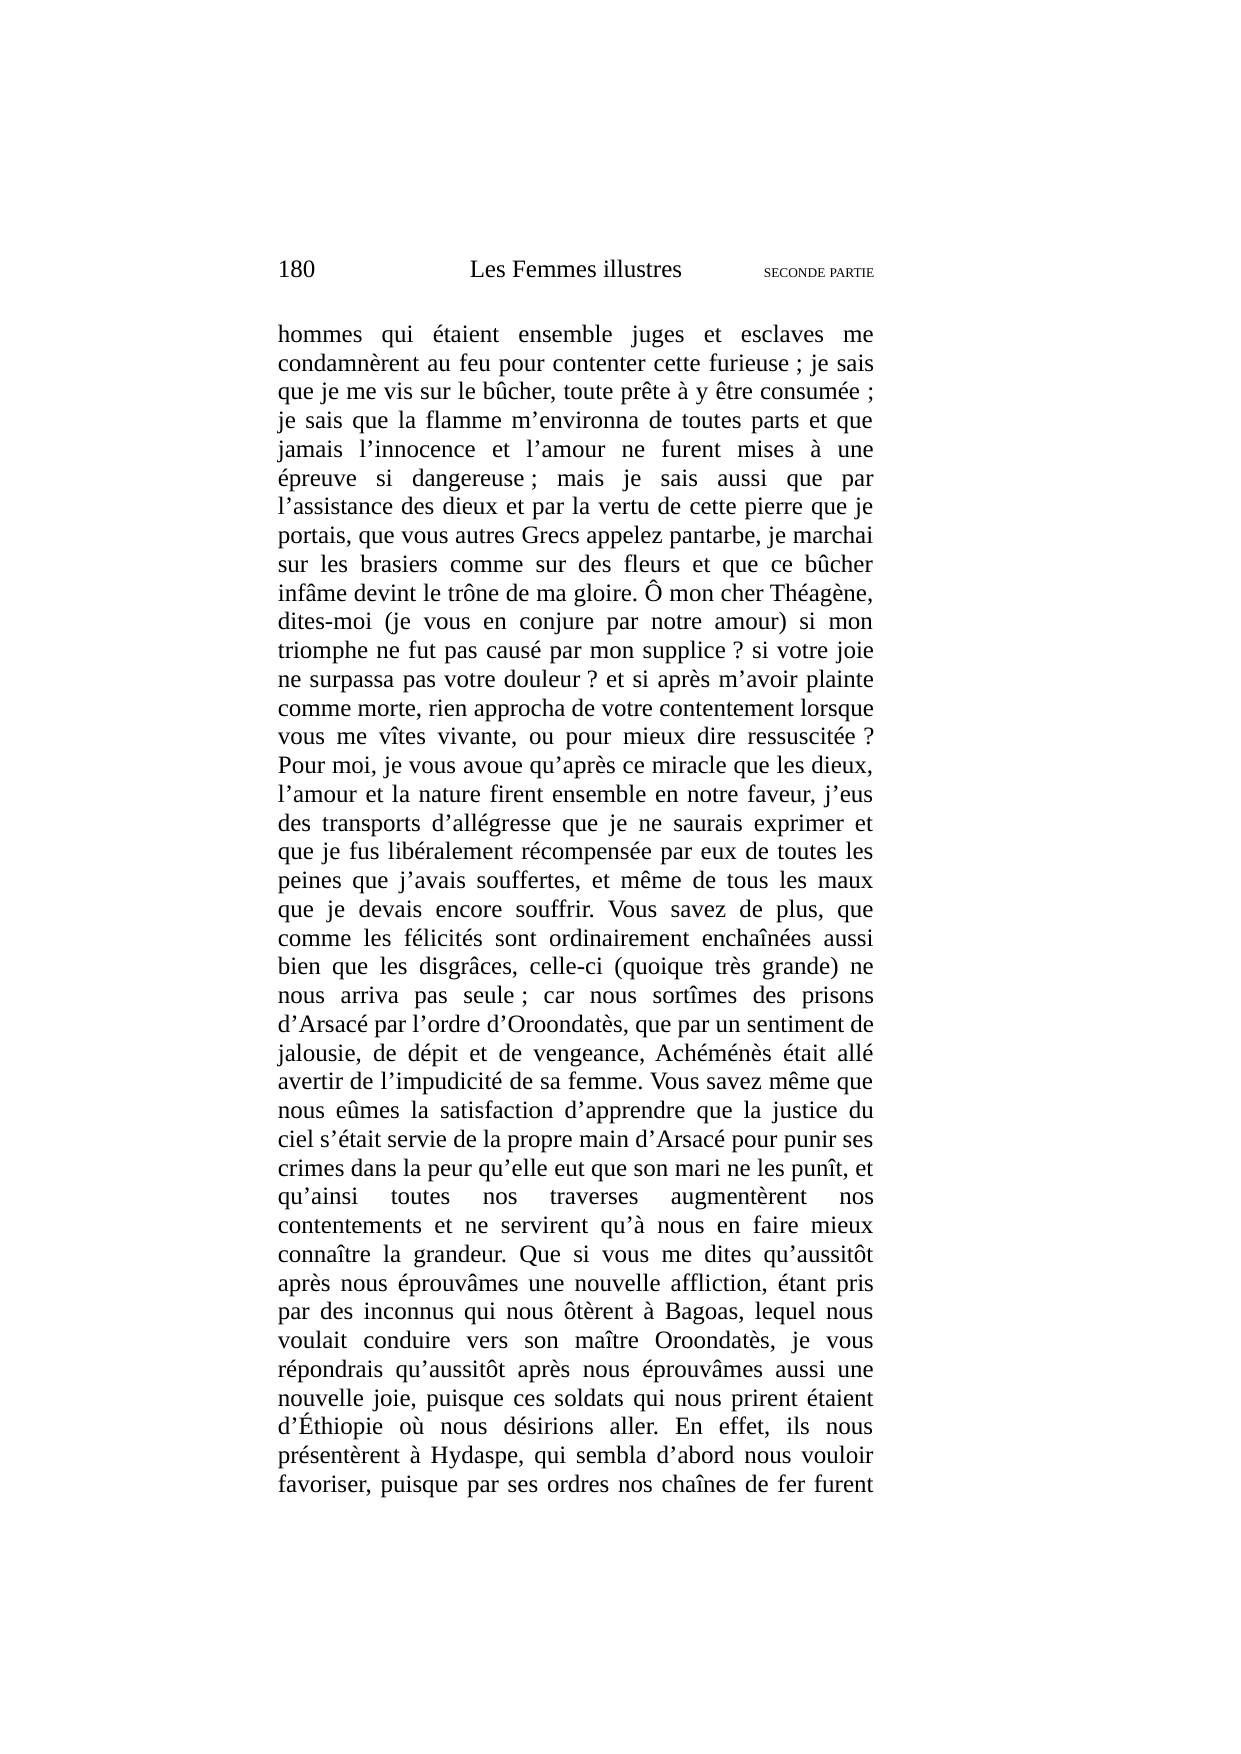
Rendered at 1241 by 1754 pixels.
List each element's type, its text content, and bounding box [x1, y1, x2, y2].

text hommes qui étaient ensemble juges et esclaves me condamnèrent au feu pour contenter cette furieuse ; je sais que je me vis sur le bûcher, toute prête à y être consumée ; je sais que la flamme m’environna de toutes parts et que jamais l’innocence et l’amour ne furent mises à une épreuve si dangereuse ; mais je sais aussi que par l’assistance des dieux et par la vertu de cette pierre que je portais, que vous autres Grecs appelez pantarbe, je marchai sur les brasiers comme sur des fleurs et que ce bûcher infâme devint le trône de ma gloire. Ô mon cher Théagène, dites-moi (je vous en conjure par notre amour) si mon triomphe ne fut pas causé par mon supplice ? si votre joie ne surpassa pas votre douleur ? et si après m’avoir plainte comme morte, rien approcha de votre contentement lorsque vous me vîtes vivante, ou pour mieux dire ressuscitée ? Pour moi, je vous avoue qu’après ce miracle que les dieux, l’amour et la nature firent ensemble en notre faveur, j’eus des transports d’allégresse que je ne saurais exprimer et que je fus libéralement récompensée par eux de toutes les peines que j’avais souffertes, et même de tous les maux que je devais encore souffrir. Vous savez de plus, que comme les félicités sont ordinairement enchaînées aussi bien que les disgrâces, celle-ci (quoique très grande) ne nous arriva pas seule ; car nous sortîmes des prisons d’Arsacé par l’ordre d’Oroondatès, que par un sentiment de jalousie, de dépit et de vengeance, Achéménès était allé avertir de l’impudicité de sa femme. Vous savez même que nous eûmes la satisfaction d’apprendre que la justice du ciel s’était servie de la propre main d’Arsacé pour punir ses crimes dans la peur qu’elle eut que son mari ne les punît, et qu’ainsi toutes nos traverses augmentèrent nos contentements et ne servirent qu’à nous en faire mieux connaître la grandeur. Que si vous me dites qu’aussitôt après nous éprouvâmes une nouvelle affliction, étant pris par des inconnus qui nous ôtèrent à Bagoas, lequel nous voulait conduire vers son maître Oroondatès, je vous répondrais qu’aussitôt après nous éprouvâmes aussi une nouvelle joie, puisque ces soldats qui nous prirent étaient d’Éthiopie où nous désirions aller. En effet, ils nous présentèrent à Hydaspe, qui sembla d’abord nous vouloir favoriser, puisque par ses ordres nos chaînes de fer furent [278, 319, 874, 1498]
